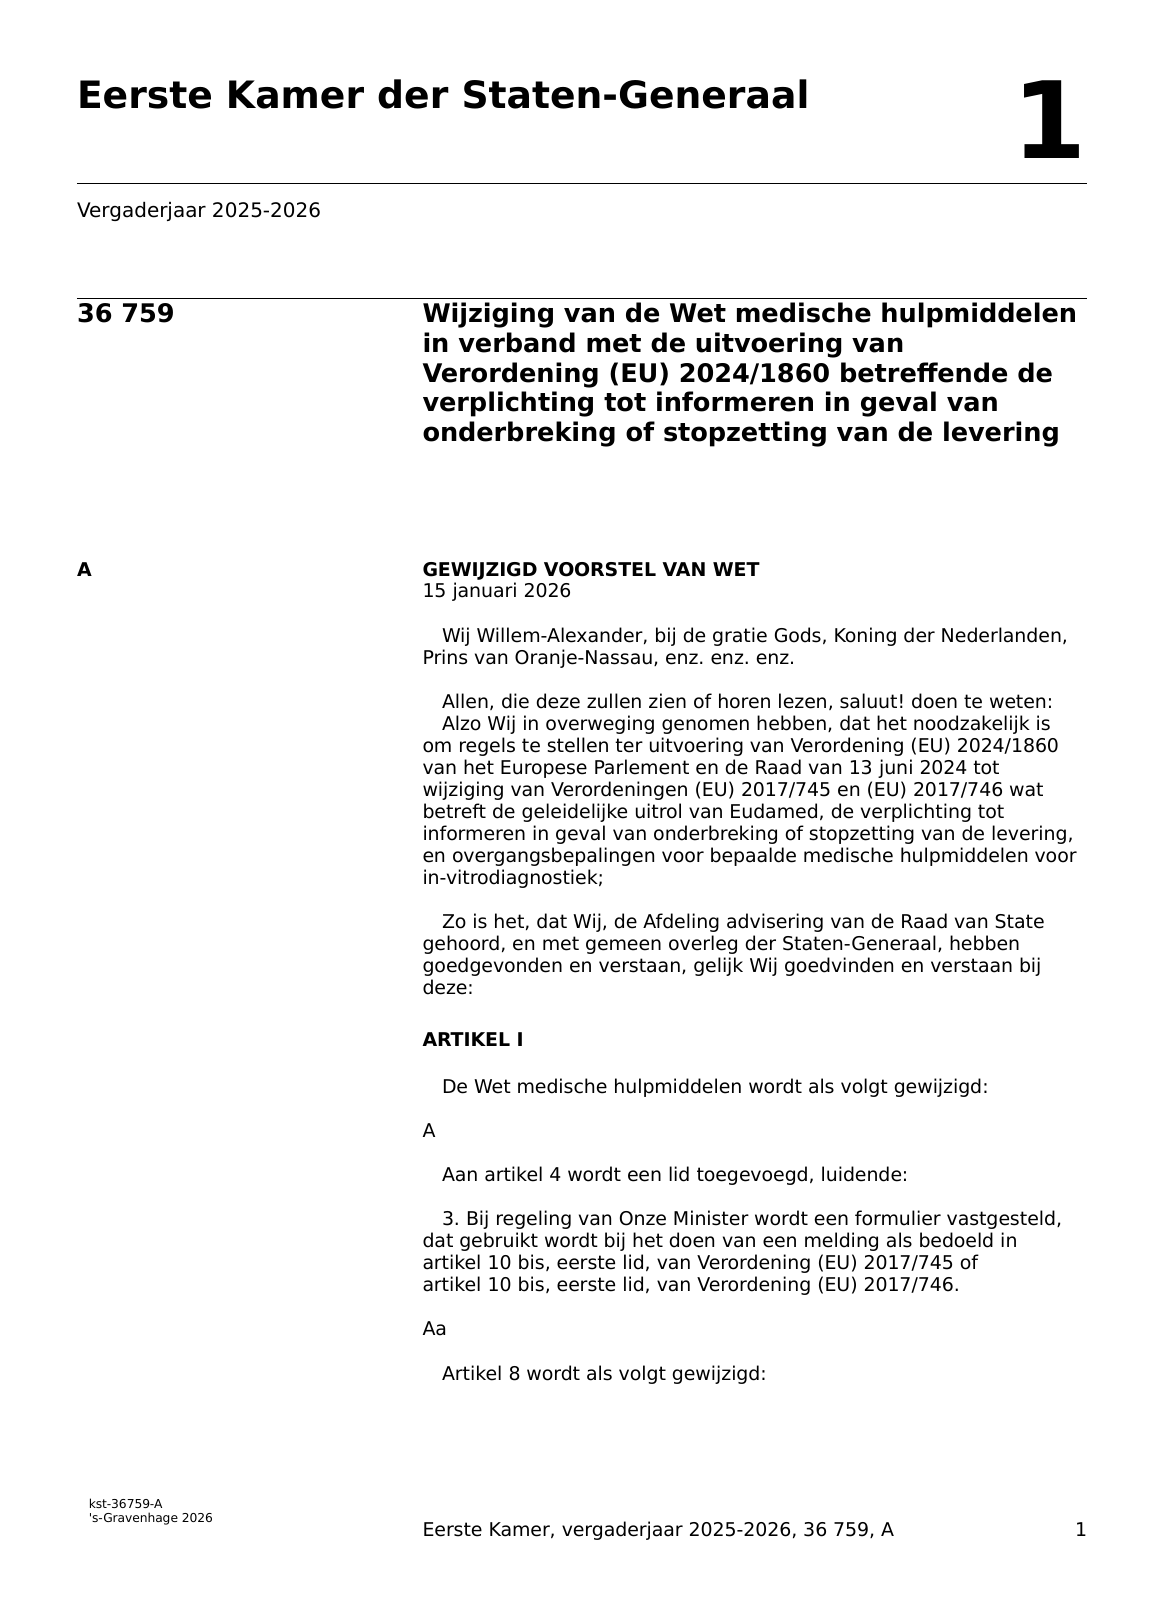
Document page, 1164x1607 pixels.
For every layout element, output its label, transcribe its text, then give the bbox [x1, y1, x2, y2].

table_cell Vergaderjaar 2025-2026 [77, 184, 1087, 298]
text Zo is het, dat Wij, de Afdeling advisering van de Raad van State gehoord, en met gemeen overleg der Staten-Generaal, hebben goedgevonden en verstaan, gelijk Wij goedvinden en verstaan bij deze: [422, 911, 1087, 999]
table_header Eerste Kamer der Staten-Generaal [77, 59, 886, 183]
text 3. Bij regeling van Onze Minister wordt een formulier vastgesteld, dat gebruikt wordt bij het doen van een melding als bedoeld in artikel 10 bis, eerste lid, van Verordening (EU) 2017/745 of artikel 10 bis, eerste lid, van Verordening (EU) 2017/746. [422, 1208, 1087, 1296]
text Alzo Wij in overweging genomen hebben, dat het noodzakelijk is om regels te stellen ter uitvoering van Verordening (EU) 2024/1860 van het Europese Parlement en de Raad van 13 juni 2024 tot wijziging van Verordeningen (EU) 2017/745 en (EU) 2017/746 wat betreft de geleidelijke uitrol van Eudamed, de verplichting tot informeren in geval van onderbreking of stopzetting van de levering, en overgangsbepalingen voor bepaalde medische hulpmiddelen voor in-vitrodiagnostiek; [422, 713, 1087, 888]
text 's-Gravenhage 2026 [88, 1511, 323, 1525]
subtitle A GEWIJZIGD VOORSTEL VAN WET [77, 558, 1087, 580]
text Allen, die deze zullen zien of horen lezen, saluut! doen te weten: [422, 691, 1087, 713]
text Aa [422, 1318, 1087, 1340]
table_header 1 [886, 59, 1087, 183]
text kst-36759-A [88, 1497, 323, 1511]
text A [422, 1120, 1087, 1142]
text De Wet medische hulpmiddelen wordt als volgt gewijzigd: [422, 1076, 1087, 1098]
text Artikel 8 wordt als volgt gewijzigd: [422, 1362, 1087, 1384]
text Wij Willem-Alexander, bij de gratie Gods, Koning der Nederlanden, Prins van Oranje-Nassau, enz. enz. enz. [422, 624, 1087, 668]
subtitle 36 759 Wijziging van de Wet medische hulpmiddelen in verband met de uitvoering van Verordening (EU) 2024/1860 betreffende de verplichting tot informeren in geval van onderbreking of stopzetting van de levering [77, 299, 1087, 447]
subtitle ARTIKEL I [422, 1029, 1087, 1051]
text 15 januari 2026 [422, 580, 1087, 602]
text Aan artikel 4 wordt een lid toegevoegd, luidende: [422, 1164, 1087, 1186]
